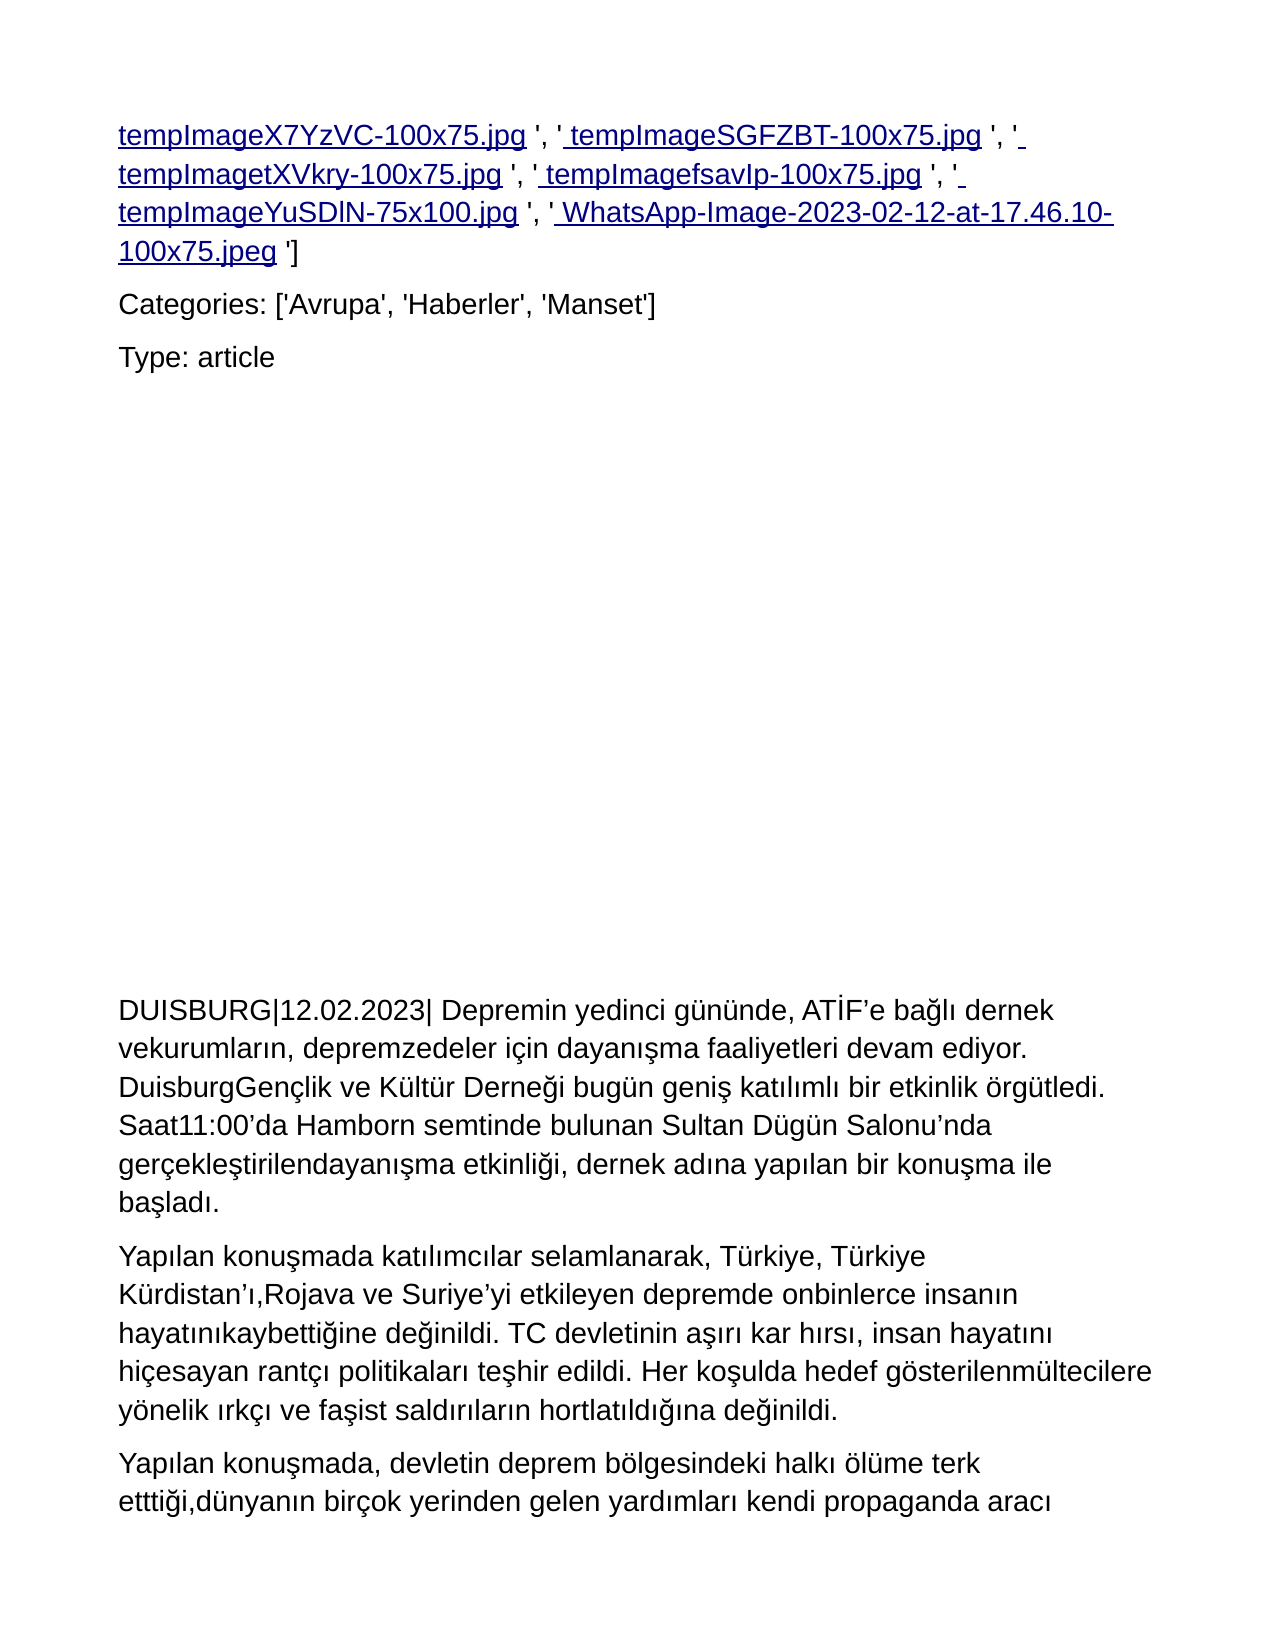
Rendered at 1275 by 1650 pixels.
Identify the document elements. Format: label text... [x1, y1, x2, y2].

text Yapılan konuşmada, devletin deprem bölgesindeki halkı ölüme terk etttiği,dünyanın birçok yerinden gelen yardımları kendi propaganda aracı [118, 1446, 1157, 1518]
text Categories: ['Avrupa', 'Haberler', 'Manset'] [118, 287, 1157, 320]
text DUISBURG|12.02.2023| Depremin yedinci gününde, ATİF’e bağlı dernek vekurumların, depremzedeler için dayanışma faaliyetleri devam ediyor. DuisburgGençlik ve Kültür Derneği bugün geniş katılımlı bir etkinlik örgütledi. Saat11:00’da Hamborn semtinde bulunan Sultan Dügün Salonu’nda gerçekleştirilendayanışma etkinliği, dernek adına yapılan bir konuşma ile başladı. [118, 993, 1157, 1219]
text Type: article [118, 340, 1157, 373]
text Yapılan konuşmada katılımcılar selamlanarak, Türkiye, Türkiye Kürdistan’ı,Rojava ve Suriye’yi etkileyen depremde onbinlerce insanın hayatınıkaybettiğine değinildi. TC devletinin aşırı kar hırsı, insan hayatını hiçesayan rantçı politikaları teşhir edildi. Her koşulda hedef gösterilenmültecilere yönelik ırkçı ve faşist saldırıların hortlatıldığına değinildi. [118, 1239, 1157, 1426]
text tempImageX7YzVC-100x75.jpg ', ' tempImageSGFZBT-100x75.jpg ', ' tempImagetXVkry-100x75.jpg ', ' tempImagefsavIp-100x75.jpg ', ' tempImageYuSDlN-75x100.jpg ', ' WhatsApp-Image-2023-02-12-at-17.46.10-100x75.jpeg '] [118, 118, 1157, 267]
